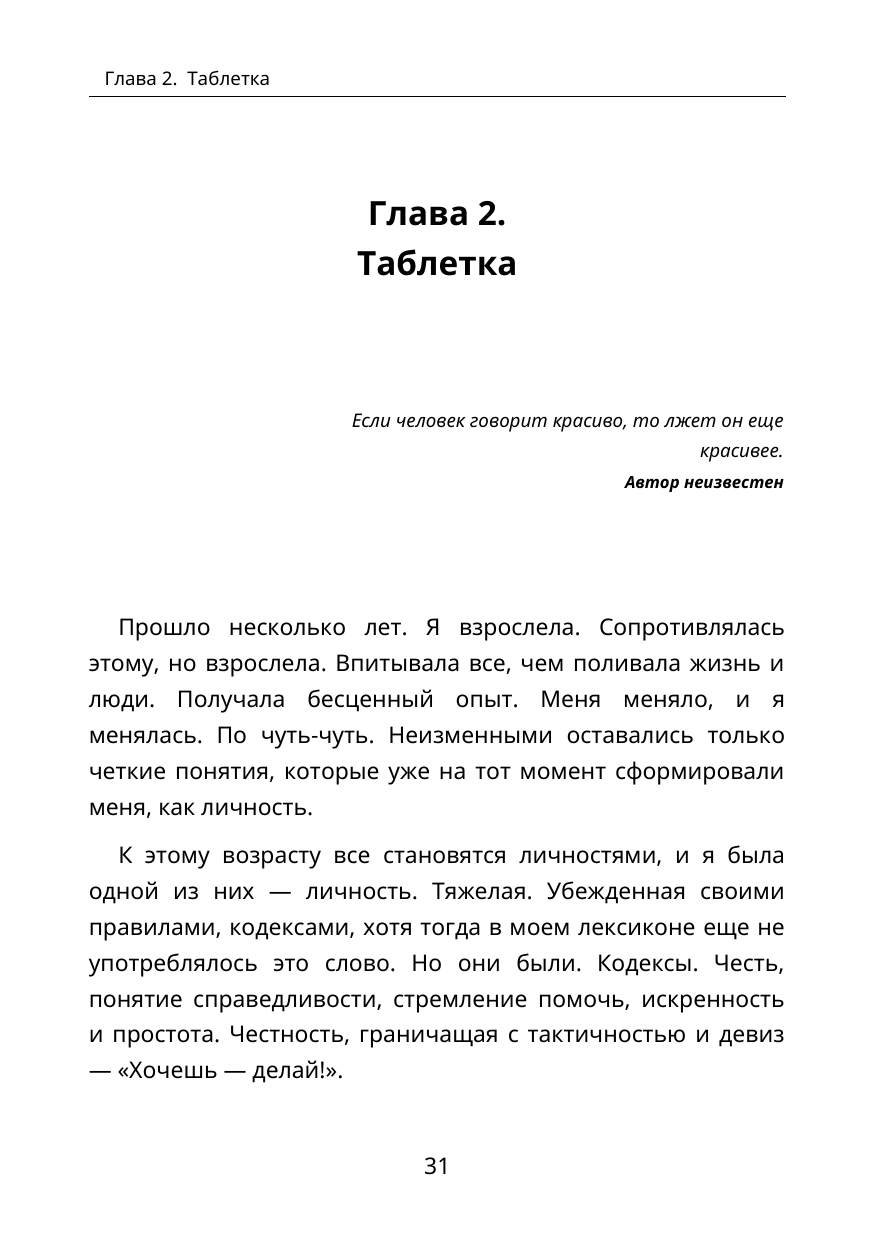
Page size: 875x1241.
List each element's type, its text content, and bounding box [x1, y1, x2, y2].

subtitle Глава 2. Таблетка [88, 185, 786, 285]
text К этому возрасту все становятся личностями, и я была одной из них — личность. Тяжелая. Убежденная своими правилами, кодексами, хотя тогда в моем лексиконе еще не употреблялось это слово. Но они были. Кодексы. Честь, понятие справедливости, стремление помочь, искренность и простота. Честность, граничащая с тактичностью и девиз — «Хочешь — делай!». [88, 839, 786, 1086]
text Автор неизвестен [148, 463, 786, 493]
text Если человек говорит красиво, то лжет он еще красивее. [325, 403, 786, 463]
text Прошло несколько лет. Я взрослела. Сопротивлялась этому, но взрослела. Впитывала все, чем поливала жизнь и люди. Получала бесценный опыт. Меня меняло, и я менялась. По чуть-чуть. Неизменными оставались только четкие понятия, которые уже на тот момент сформировали меня, как личность. [88, 611, 786, 822]
